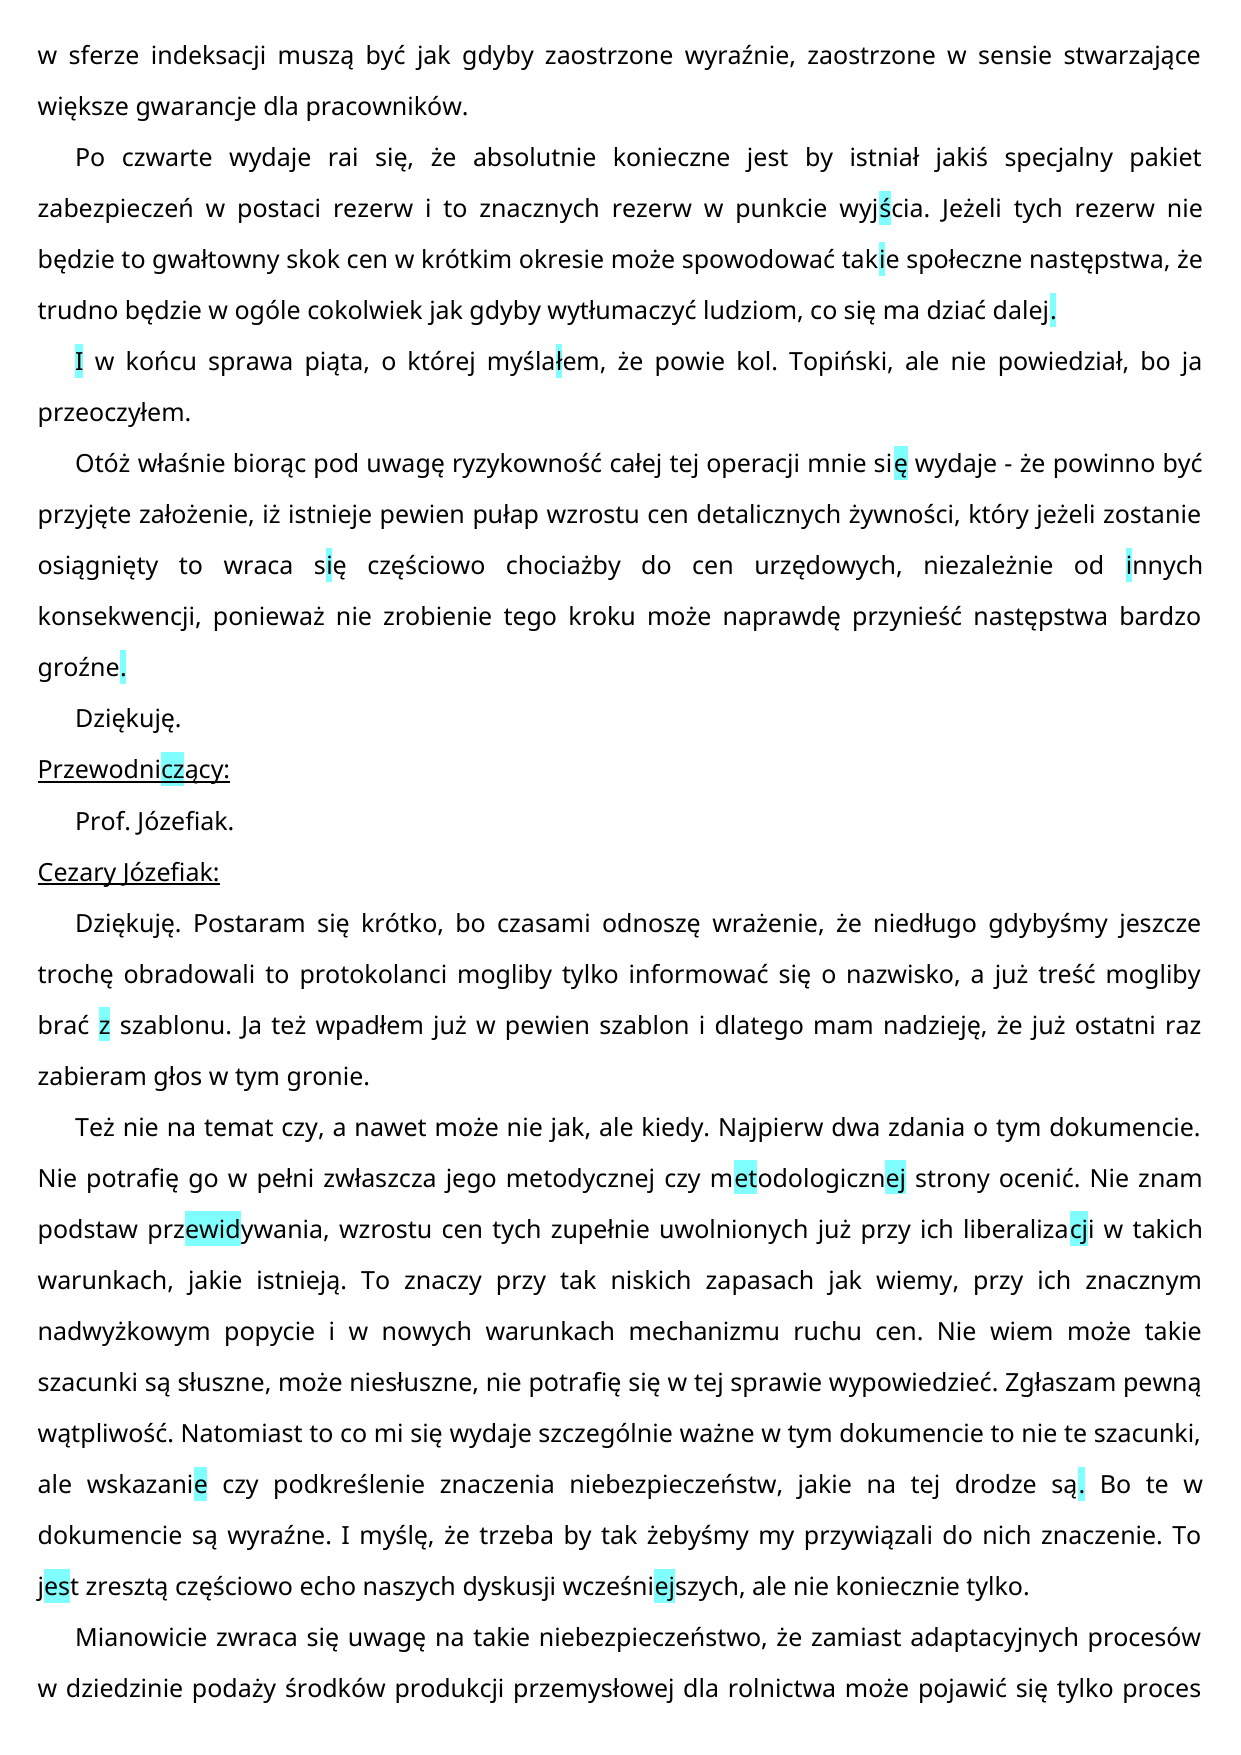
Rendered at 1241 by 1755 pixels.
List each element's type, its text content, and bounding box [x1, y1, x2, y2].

text Przewodniczący: [37, 752, 1203, 786]
text Mianowicie zwraca się uwagę na takie niebezpieczeństwo, że zamiast adaptacyjnych procesów w dziedzinie podaży środków produkcji przemysłowej dla rolnictwa może pojawić się tylko proces [37, 1620, 1203, 1705]
text Dziękuję. [37, 701, 1203, 735]
text Cezary Józefiak: [37, 854, 1203, 888]
text w sferze indeksacji muszą być jak gdyby zaostrzone wyraźnie, zaostrzone w sensie stwarzające większe gwarancje dla pracowników. [37, 37, 1203, 123]
text Też nie na temat czy, a nawet może nie jak, ale kiedy. Najpierw dwa zdania o tym dokumencie. Nie potrafię go w pełni zwłaszcza jego metodycznej czy metodologicznej strony ocenić. Nie znam podstaw przewidywania, wzrostu cen tych zupełnie uwolnionych już przy ich liberalizacji w takich warunkach, jakie istnieją. To znaczy przy tak niskich zapasach jak wiemy, przy ich znacznym nadwyżkowym popycie i w nowych warunkach mechanizmu ruchu cen. Nie wiem może takie szacunki są słuszne, może niesłuszne, nie potrafię się w tej sprawie wypowiedzieć. Zgłaszam pewną wątpliwość. Natomiast to co mi się wydaje szczególnie ważne w tym dokumencie to nie te szacunki, ale wskazanie czy podkreślenie znaczenia niebezpieczeństw, jakie na tej drodze są. Bo te w dokumencie są wyraźne. I myślę, że trzeba by tak żebyśmy my przywiązali do nich znaczenie. To jest zresztą częściowo echo naszych dyskusji wcześniejszych, ale nie koniecznie tylko. [37, 1109, 1203, 1603]
text I w końcu sprawa piąta, o której myślałem, że powie kol. Topiński, ale nie powiedział, bo ja przeoczyłem. [37, 344, 1203, 429]
text Po czwarte wydaje rai się, że absolutnie konieczne jest by istniał jakiś specjalny pakiet zabezpieczeń w postaci rezerw i to znacznych rezerw w punkcie wyjścia. Jeżeli tych rezerw nie będzie to gwałtowny skok cen w krótkim okresie może spowodować takie społeczne następstwa, że trudno będzie w ogóle cokolwiek jak gdyby wytłumaczyć ludziom, co się ma dziać dalej. [37, 139, 1203, 327]
text Otóż właśnie biorąc pod uwagę ryzykowność całej tej operacji mnie się wydaje - że powinno być przyjęte założenie, iż istnieje pewien pułap wzrostu cen detalicznych żywności, który jeżeli zostanie osiągnięty to wraca się częściowo chociażby do cen urzędowych, niezależnie od innych konsekwencji, ponieważ nie zrobienie tego kroku może naprawdę przynieść następstwa bardzo groźne. [37, 446, 1203, 684]
text Prof. Józefiak. [37, 803, 1203, 837]
text Dziękuję. Postaram się krótko, bo czasami odnoszę wrażenie, że niedługo gdybyśmy jeszcze trochę obradowali to protokolanci mogliby tylko informować się o nazwisko, a już treść mogliby brać z szablonu. Ja też wpadłem już w pewien szablon i dlatego mam nadzieję, że już ostatni raz zabieram głos w tym gronie. [37, 905, 1203, 1092]
